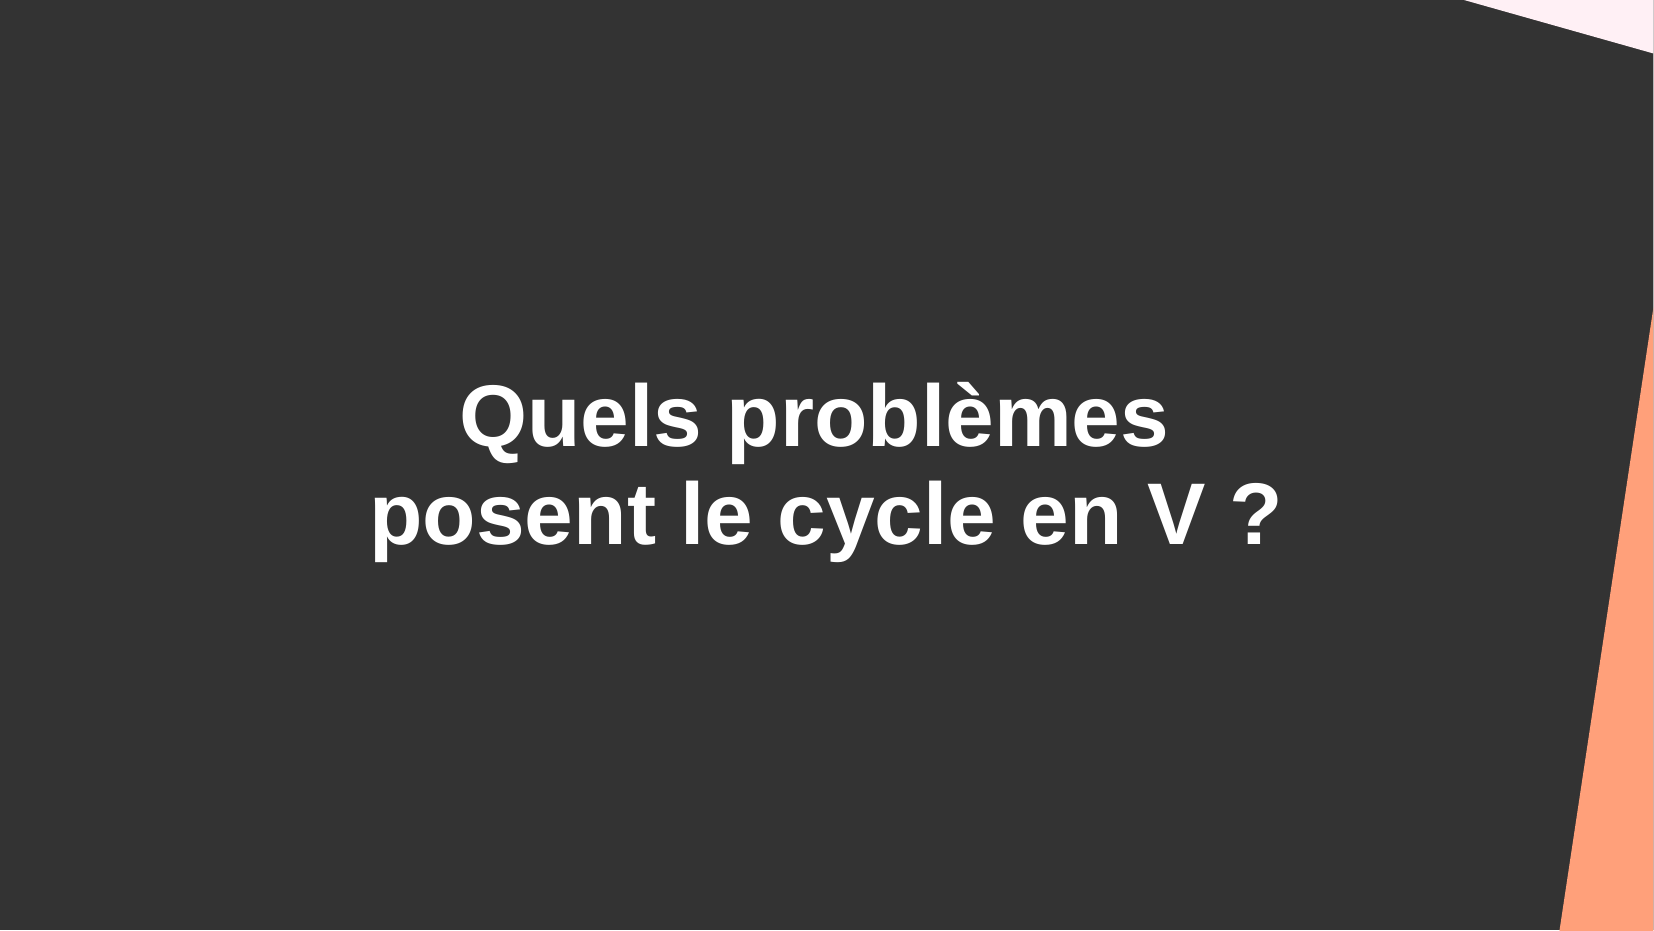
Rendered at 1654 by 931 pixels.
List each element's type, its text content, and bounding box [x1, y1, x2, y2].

title Quels problèmes posent le cycle en V ? [31, 367, 1622, 563]
text_box [1464, 0, 1654, 54]
text_box [1559, 303, 1654, 931]
